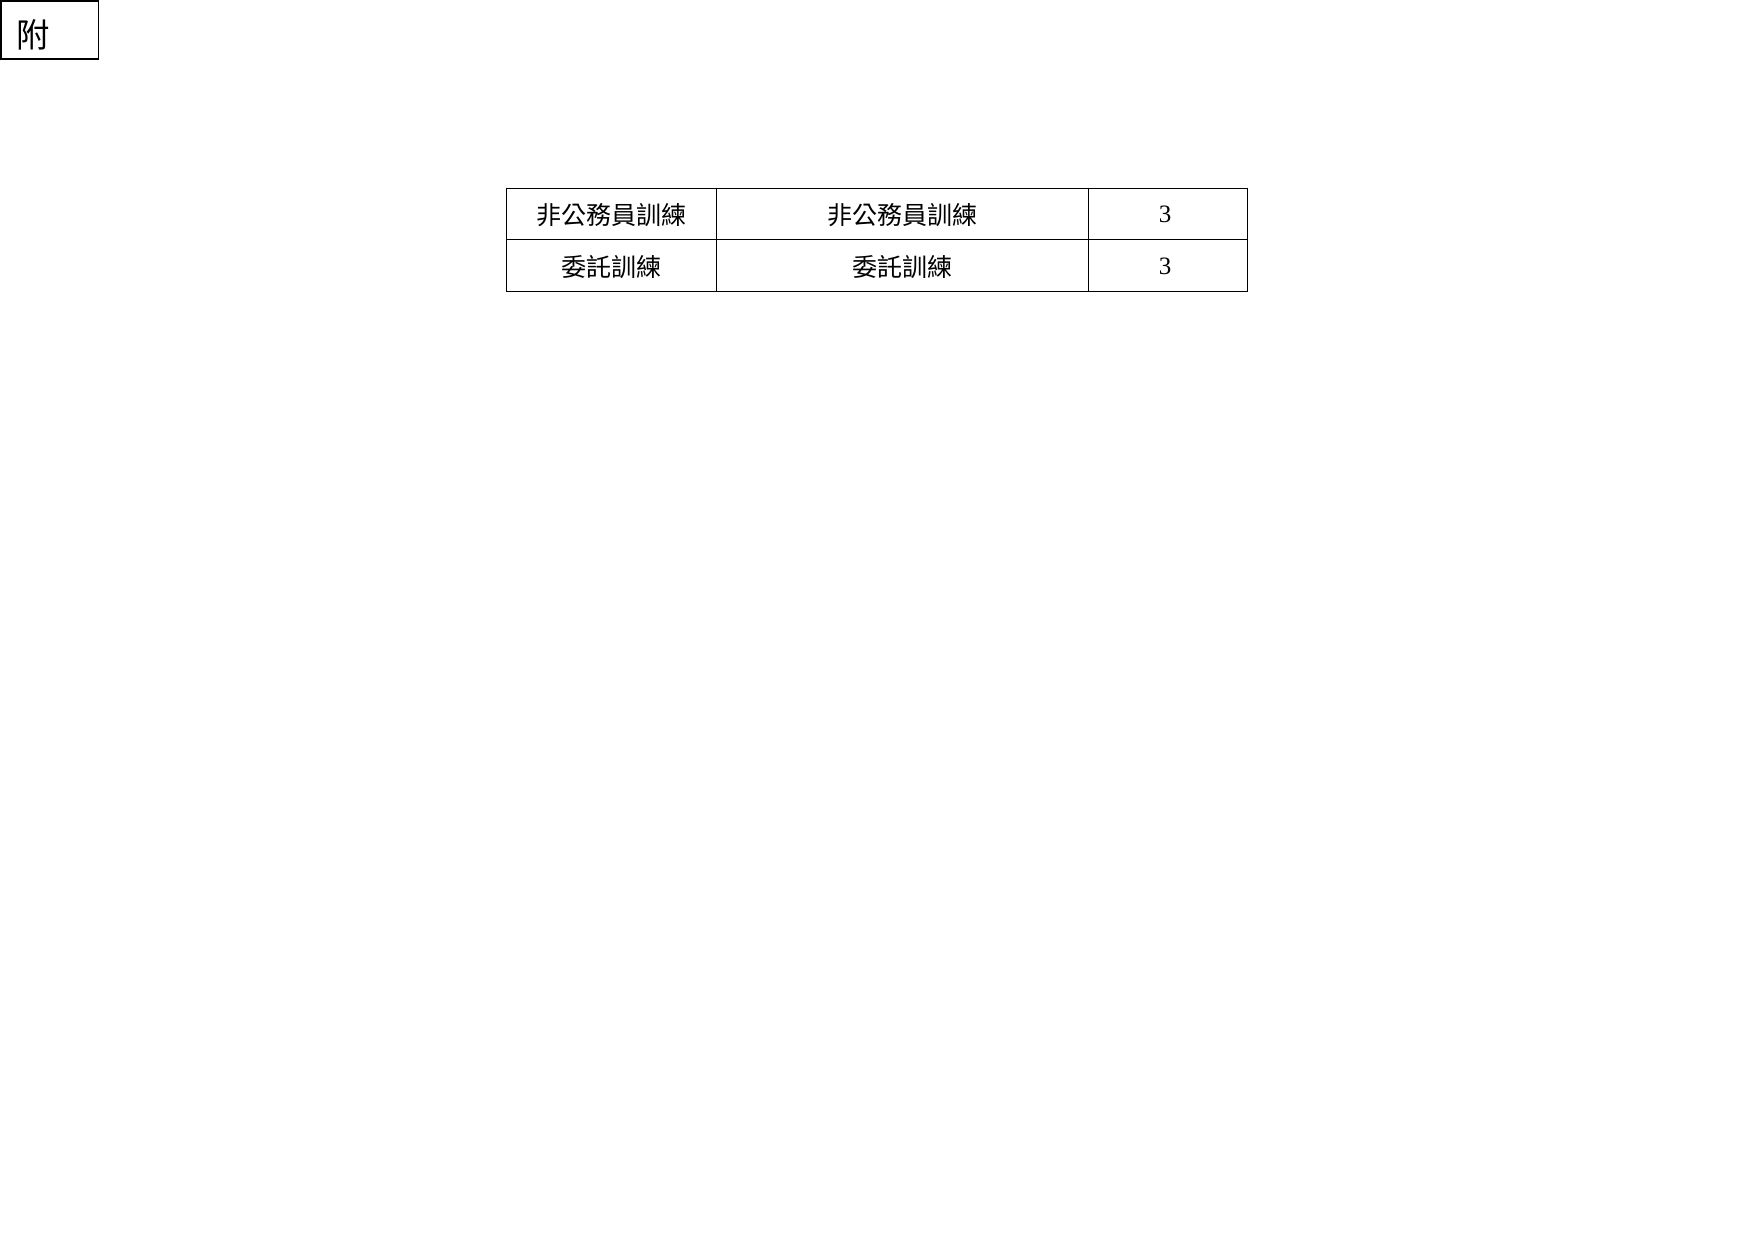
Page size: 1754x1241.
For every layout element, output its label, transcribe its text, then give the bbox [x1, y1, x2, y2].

table_cell 非公務員訓練 [507, 189, 716, 239]
table_cell 委託訓練 [507, 240, 716, 291]
table_cell 委託訓練 [717, 240, 1088, 291]
table_cell 3 [1089, 240, 1247, 291]
table_cell 非公務員訓練 [717, 189, 1088, 239]
table_cell 3 [1089, 189, 1247, 239]
